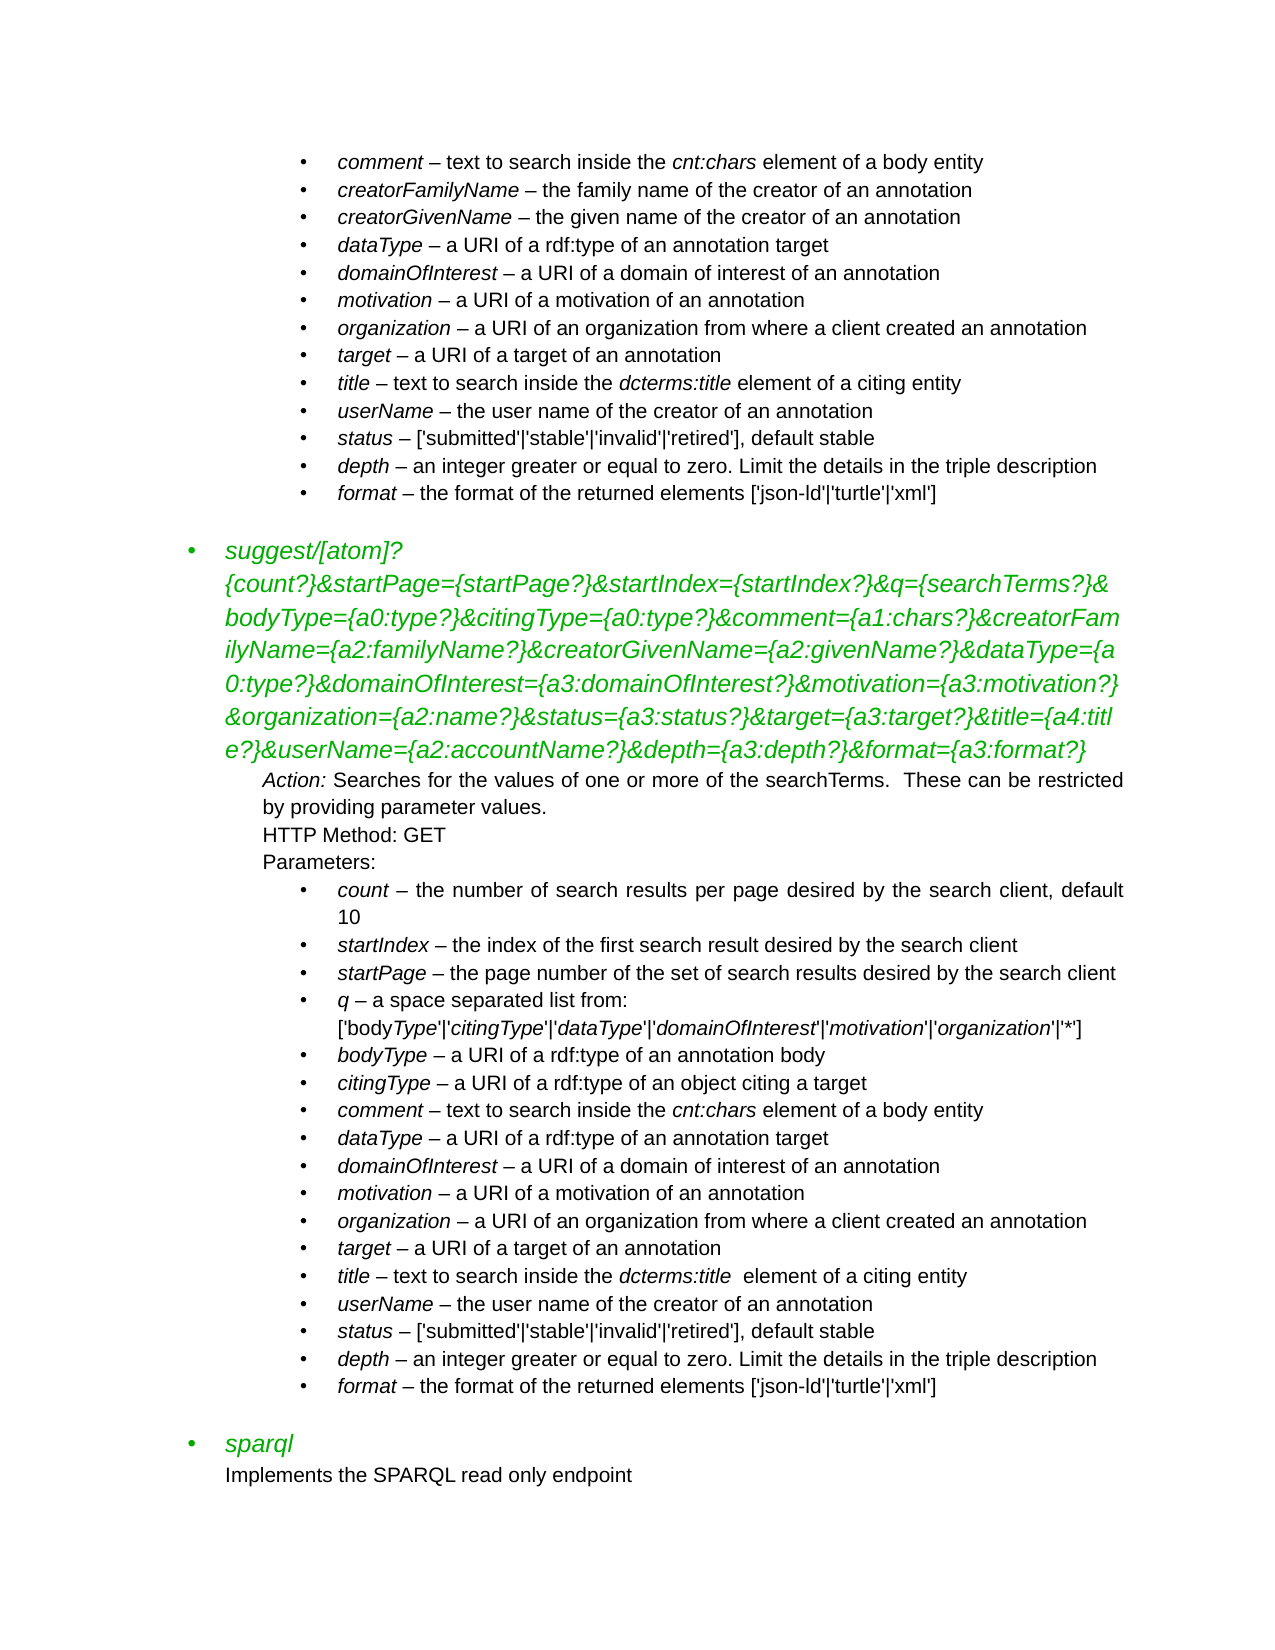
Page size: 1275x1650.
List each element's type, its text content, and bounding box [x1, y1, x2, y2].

list creatorGivenName – the given name of the creator of an annotation [300, 205, 1125, 229]
list bodyType – a URI of a rdf:type of an annotation body [300, 1043, 1125, 1067]
list citingType – a URI of a rdf:type of an object citing a target [300, 1071, 1125, 1095]
list startPage – the page number of the set of search results desired by the search client [300, 960, 1125, 984]
list status – ['submitted'|'stable'|'invalid'|'retired'], default stable [300, 426, 1125, 450]
list organization – a URI of an organization from where a client created an annotation [300, 316, 1125, 340]
list format – the format of the returned elements ['json-ld'|'turtle'|'xml'] [300, 481, 1125, 505]
list organization – a URI of an organization from where a client created an annotation [300, 1209, 1125, 1233]
list depth – an integer greater or equal to zero. Limit the details in the triple description [300, 454, 1125, 478]
list count – the number of search results per page desired by the search client, default 10 [300, 878, 1125, 929]
list title – text to search inside the dcterms:title element of a citing entity [300, 1264, 1125, 1288]
list sparql [187, 1429, 1125, 1458]
list q – a space separated list from: ['bodyType'|'citingType'|'dataType'|'domainOfInterest'|'motivation'|'organization'|'*'] [300, 988, 1125, 1039]
list comment – text to search inside the cnt:chars element of a body entity [300, 1098, 1125, 1122]
list userName – the user name of the creator of an annotation [300, 1291, 1125, 1316]
list creatorFamilyName – the family name of the creator of an annotation [300, 178, 1125, 202]
list Action: Searches for the values of one or more of the searchTerms. These can be restricted by providing parameter values. [225, 768, 1125, 819]
list HTTP Method: GET [225, 823, 1125, 847]
list motivation – a URI of a motivation of an annotation [300, 1181, 1125, 1205]
list target – a URI of a target of an annotation [300, 343, 1125, 367]
list title – text to search inside the dcterms:title element of a citing entity [300, 371, 1125, 395]
list comment – text to search inside the cnt:chars element of a body entity [300, 150, 1125, 174]
list startIndex – the index of the first search result desired by the search client [300, 933, 1125, 957]
list target – a URI of a target of an annotation [300, 1236, 1125, 1260]
list domainOfInterest – a URI of a domain of interest of an annotation [300, 260, 1125, 284]
list format – the format of the returned elements ['json-ld'|'turtle'|'xml'] [300, 1374, 1125, 1398]
list userName – the user name of the creator of an annotation [300, 398, 1125, 422]
list Parameters: [225, 850, 1125, 874]
list dataType – a URI of a rdf:type of an annotation target [300, 233, 1125, 257]
list suggest/[atom]?{count?}&startPage={startPage?}&startIndex={startIndex?}&q={searchTerms?}&bodyType={a0:type?}&citingType={a0:type?}&comment={a1:chars?}&creatorFamilyName={a2:familyName?}&creatorGivenName={a2:givenName?}&dataType={a0:type?}&domainOfInterest={a3:domainOfInterest?}&motivation={a3:motivation?}&organization={a2:name?}&status={a3:status?}&target={a3:target?}&title={a4:title?}&userName={a2:accountName?}&depth={a3:depth?}&format={a3:format?} [187, 536, 1125, 763]
list depth – an integer greater or equal to zero. Limit the details in the triple description [300, 1347, 1125, 1371]
list Implements the SPARQL read only endpoint [187, 1462, 1125, 1486]
list status – ['submitted'|'stable'|'invalid'|'retired'], default stable [300, 1319, 1125, 1343]
list domainOfInterest – a URI of a domain of interest of an annotation [300, 1153, 1125, 1177]
list dataType – a URI of a rdf:type of an annotation target [300, 1126, 1125, 1150]
list motivation – a URI of a motivation of an annotation [300, 288, 1125, 312]
